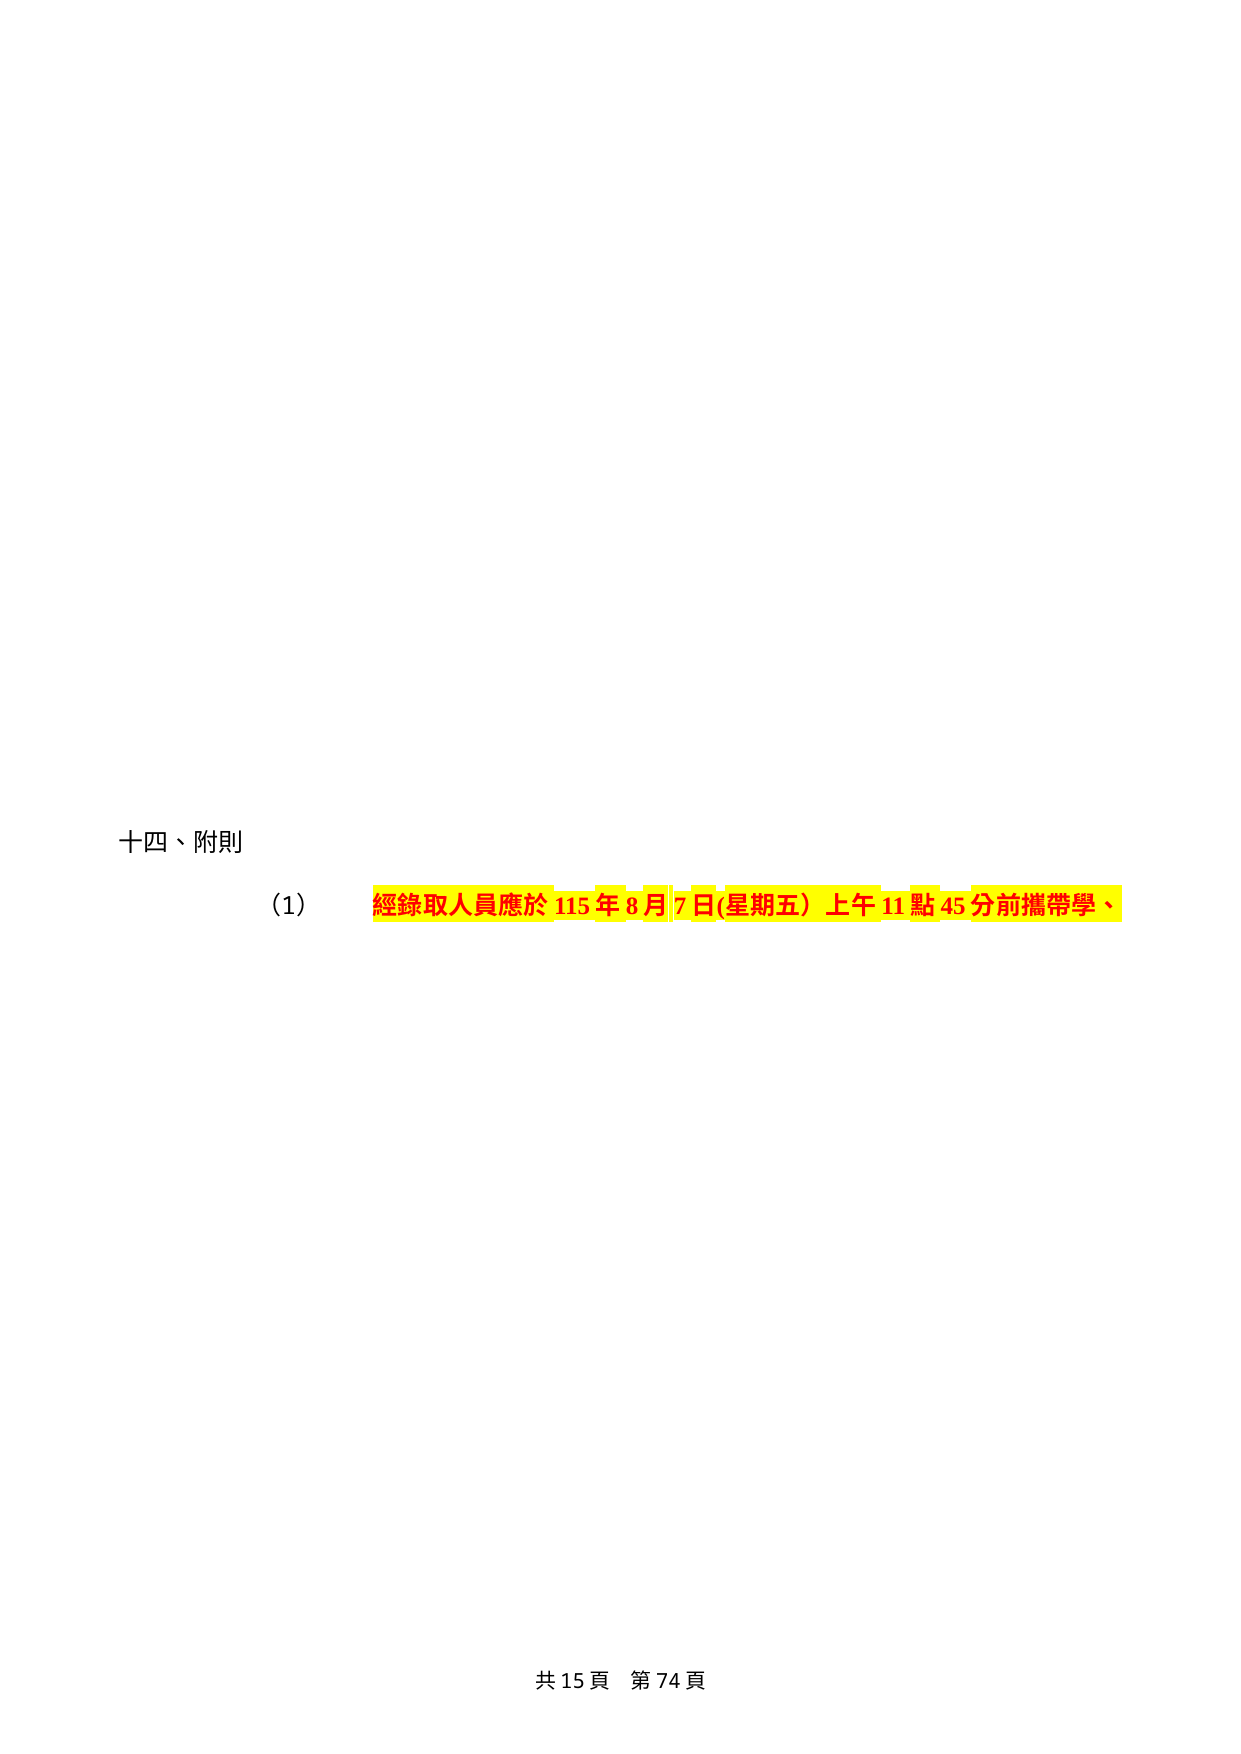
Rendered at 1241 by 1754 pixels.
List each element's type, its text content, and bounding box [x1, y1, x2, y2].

list 經錄取人員應於115年8月7日(星期五）上午11點45分前攜帶學、 [256, 862, 1122, 924]
text 十四、附則 [118, 799, 1122, 862]
